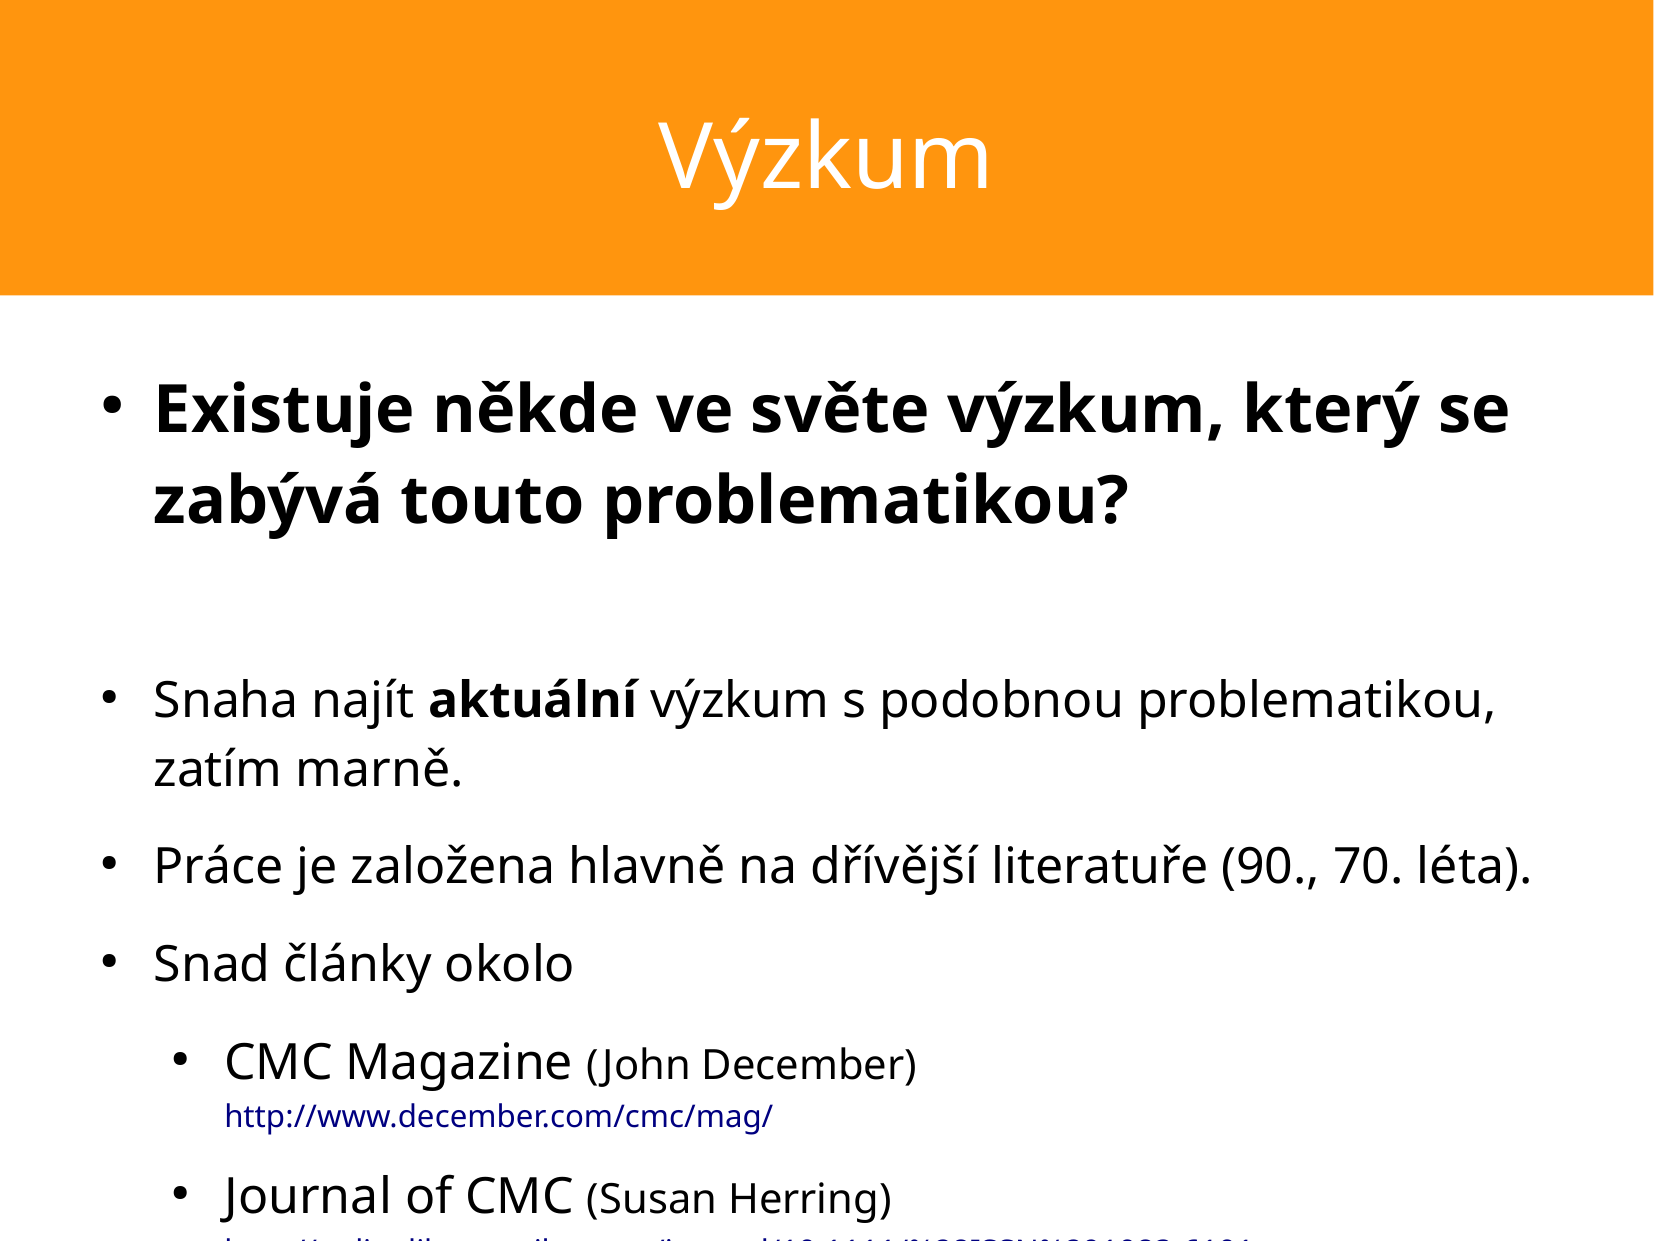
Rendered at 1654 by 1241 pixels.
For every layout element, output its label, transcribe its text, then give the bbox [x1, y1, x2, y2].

list Existuje někde ve světe výzkum, který se zabývá touto problematikou? Snaha najít aktuální výzkum s podobnou problematikou, zatím marně. Práce je založena hlavně na dřívější literatuře (90., 70. léta). Snad články okolo CMC Magazine (John December) http://www.december.com/cmc/mag/ Journal of CMC (Susan Herring) http://onlinelibrary.wiley.com/journal/10.1111/%28ISSN%291083-6101 [82, 361, 1571, 1175]
title Výzkum [82, 49, 1571, 257]
text_box [0, 0, 1654, 296]
